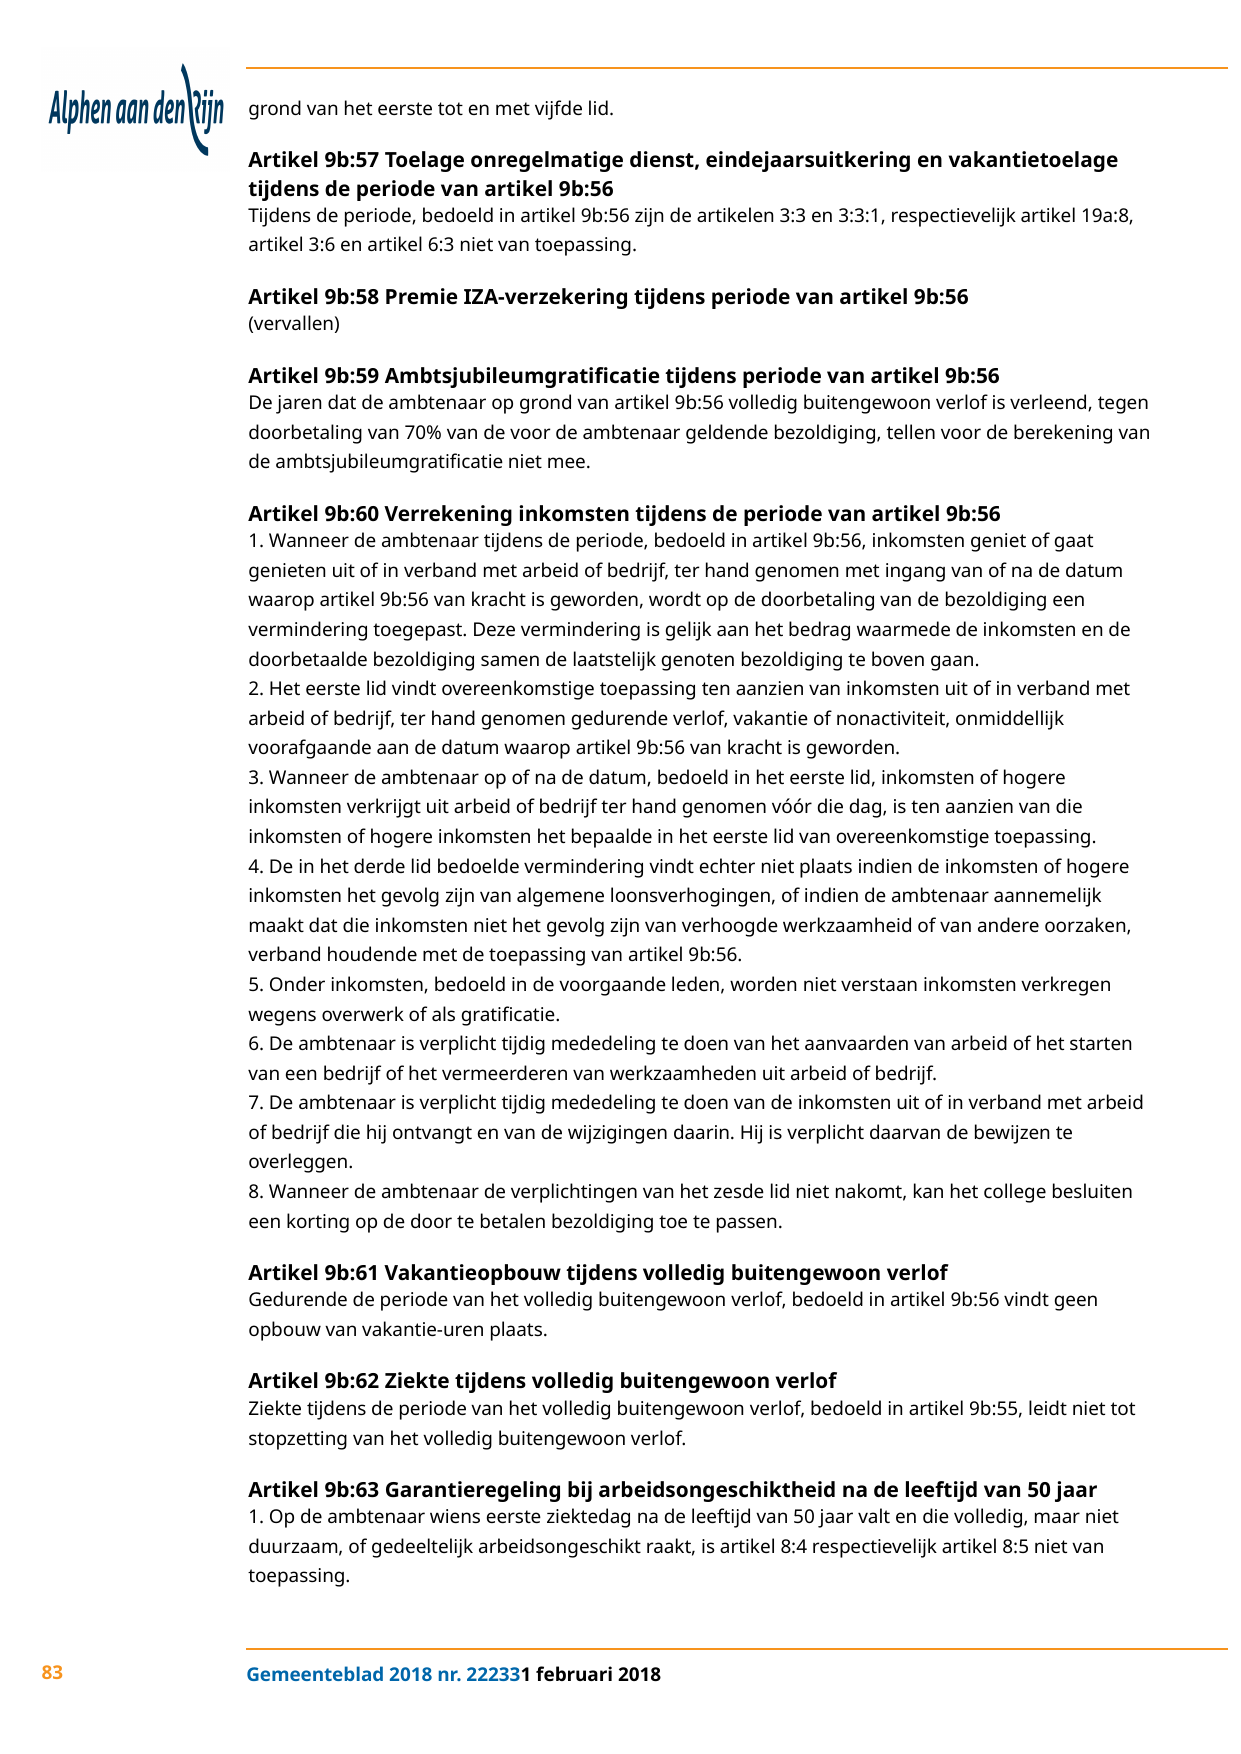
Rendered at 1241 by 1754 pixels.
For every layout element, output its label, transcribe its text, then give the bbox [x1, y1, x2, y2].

text Artikel 9b:59 Ambtsjubileumgratificatie tijdens periode van artikel 9b:56 [248, 361, 1152, 389]
text 1. Wanneer de ambtenaar tijdens de periode, bedoeld in artikel 9b:56, inkomsten geniet of gaat genieten uit of in verband met arbeid of bedrijf, ter hand genomen met ingang van of na de datum waarop artikel 9b:56 van kracht is geworden, wordt op de doorbetaling van de bezoldiging een vermindering toegepast. Deze vermindering is gelijk aan het bedrag waarmede de inkomsten en de doorbetaalde bezoldiging samen de laatstelijk genoten bezoldiging te boven gaan. [248, 527, 1152, 671]
text 6. De ambtenaar is verplicht tijdig mededeling te doen van het aanvaarden van arbeid of het starten van een bedrijf of het vermeerderen van werkzaamheden uit arbeid of bedrijf. [248, 1030, 1152, 1086]
text Ziekte tijdens de periode van het volledig buitengewoon verlof, bedoeld in artikel 9b:55, leidt niet tot stopzetting van het volledig buitengewoon verlof. [248, 1395, 1152, 1450]
text Gedurende de periode van het volledig buitengewoon verlof, bedoeld in artikel 9b:56 vindt geen opbouw van vakantie-uren plaats. [248, 1287, 1152, 1342]
text 5. Onder inkomsten, bedoeld in de voorgaande leden, worden niet verstaan inkomsten verkregen wegens overwerk of als gratificatie. [248, 971, 1152, 1026]
text De jaren dat de ambtenaar op grond van artikel 9b:56 volledig buitengewoon verlof is verleend, tegen doorbetaling van 70% van de voor de ambtenaar geldende bezoldiging, tellen voor de berekening van de ambtsjubileumgratificatie niet mee. [248, 389, 1152, 474]
text Artikel 9b:61 Vakantieopbouw tijdens volledig buitengewoon verlof [248, 1258, 1152, 1287]
text 3. Wanneer de ambtenaar op of na de datum, bedoeld in het eerste lid, inkomsten of hogere inkomsten verkrijgt uit arbeid of bedrijf ter hand genomen vóór die dag, is ten aanzien van die inkomsten of hogere inkomsten het bepaalde in het eerste lid van overeenkomstige toepassing. [248, 764, 1152, 849]
text Artikel 9b:57 Toelage onregelmatige dienst, eindejaarsuitkering en vakantietoelage tijdens de periode van artikel 9b:56 [248, 145, 1152, 202]
text 4. De in het derde lid bedoelde vermindering vindt echter niet plaats indien de inkomsten of hogere inkomsten het gevolg zijn van algemene loonsverhogingen, of indien de ambtenaar aannemelijk maakt dat die inkomsten niet het gevolg zijn van verhoogde werkzaamheid of van andere oorzaken, verband houdende met de toepassing van artikel 9b:56. [248, 853, 1152, 967]
text Artikel 9b:60 Verrekening inkomsten tijdens de periode van artikel 9b:56 [248, 499, 1152, 527]
text 1. Op de ambtenaar wiens eerste ziektedag na de leeftijd van 50 jaar valt en die volledig, maar niet duurzaam, of gedeeltelijk arbeidsongeschikt raakt, is artikel 8:4 respectievelijk artikel 8:5 niet van toepassing. [248, 1503, 1152, 1588]
text 8. Wanneer de ambtenaar de verplichtingen van het zesde lid niet nakomt, kan het college besluiten een korting op de door te betalen bezoldiging toe te passen. [248, 1178, 1152, 1233]
text Artikel 9b:62 Ziekte tijdens volledig buitengewoon verlof [248, 1367, 1152, 1395]
text 7. De ambtenaar is verplicht tijdig mededeling te doen van de inkomsten uit of in verband met arbeid of bedrijf die hij ontvangt en van de wijzigingen daarin. Hij is verplicht daarvan de bewijzen te overleggen. [248, 1089, 1152, 1174]
text Artikel 9b:63 Garantieregeling bij arbeidsongeschiktheid na de leeftijd van 50 jaar [248, 1475, 1152, 1503]
text 2. Het eerste lid vindt overeenkomstige toepassing ten aanzien van inkomsten uit of in verband met arbeid of bedrijf, ter hand genomen gedurende verlof, vakantie of nonactiviteit, onmiddellijk voorafgaande aan de datum waarop artikel 9b:56 van kracht is geworden. [248, 675, 1152, 760]
text Artikel 9b:58 Premie IZA-verzekering tijdens periode van artikel 9b:56 [248, 282, 1152, 311]
text grond van het eerste tot en met vijfde lid. [248, 95, 1152, 121]
text (vervallen) [248, 311, 1152, 336]
text Tijdens de periode, bedoeld in artikel 9b:56 zijn de artikelen 3:3 en 3:3:1, respectievelijk artikel 19a:8, artikel 3:6 en artikel 6:3 niet van toepassing. [248, 202, 1152, 257]
picture [41, 47, 231, 172]
